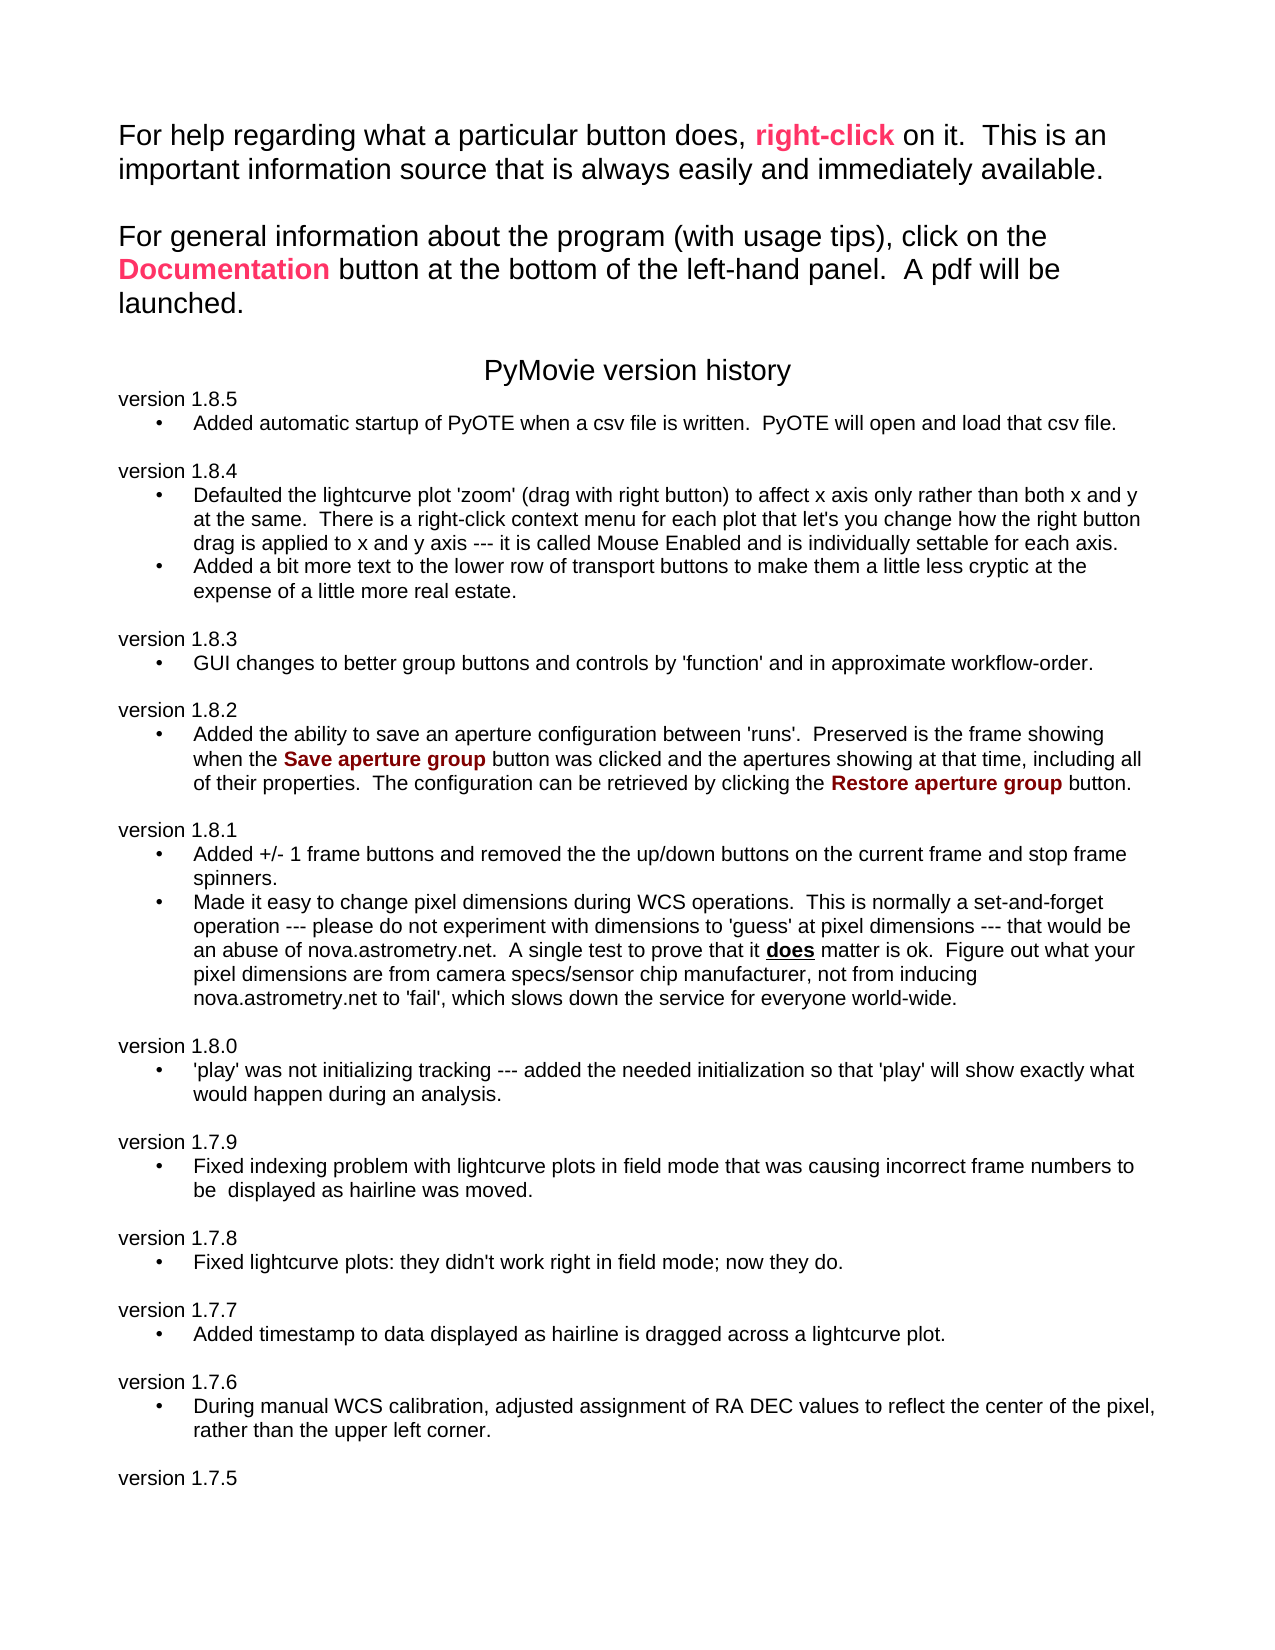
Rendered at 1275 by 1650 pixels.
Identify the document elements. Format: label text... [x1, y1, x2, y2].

list Added +/- 1 frame buttons and removed the the up/down buttons on the current frame and stop frame spinners. [156, 842, 1157, 890]
text PyMovie version history [118, 353, 1157, 386]
text For general information about the program (with usage tips), click on the Documentation button at the bottom of the left-hand panel. A pdf will be launched. [118, 219, 1157, 319]
text version 1.7.6 [118, 1370, 1157, 1394]
text For help regarding what a particular button does, right-click on it. This is an important information source that is always easily and immediately available. [118, 118, 1157, 185]
list Made it easy to change pixel dimensions during WCS operations. This is normally a set-and-forget operation --- please do not experiment with dimensions to 'guess' at pixel dimensions --- that would be an abuse of nova.astrometry.net. A single test to prove that it does matter is ok. Figure out what your pixel dimensions are from camera specs/sensor chip manufacturer, not from inducing nova.astrometry.net to 'fail', which slows down the service for everyone world-wide. [156, 890, 1157, 1034]
text version 1.8.1 [118, 818, 1157, 842]
list Fixed lightcurve plots: they didn't work right in field mode; now they do. [156, 1250, 1157, 1298]
list Fixed indexing problem with lightcurve plots in field mode that was causing incorrect frame numbers to be displayed as hairline was moved. [156, 1154, 1157, 1226]
text version 1.7.7 [118, 1298, 1157, 1322]
list 'play' was not initializing tracking --- added the needed initialization so that 'play' will show exactly what would happen during an analysis. [156, 1058, 1157, 1130]
list Added automatic startup of PyOTE when a csv file is written. PyOTE will open and load that csv file. [156, 410, 1157, 458]
text version 1.7.9 [118, 1130, 1157, 1154]
list Added the ability to save an aperture configuration between 'runs'. Preserved is the frame showing when the Save aperture group button was clicked and the apertures showing at that time, including all of their properties. The configuration can be retrieved by clicking the Restore aperture group button. [156, 722, 1157, 818]
list During manual WCS calibration, adjusted assignment of RA DEC values to reflect the center of the pixel, rather than the upper left corner. [156, 1394, 1157, 1466]
text version 1.8.4 [118, 458, 1157, 482]
list Defaulted the lightcurve plot 'zoom' (drag with right button) to affect x axis only rather than both x and y at the same. There is a right-click context menu for each plot that let's you change how the right button drag is applied to x and y axis --- it is called Mouse Enabled and is individually settable for each axis. [156, 482, 1157, 554]
list Added timestamp to data displayed as hairline is dragged across a lightcurve plot. [156, 1322, 1157, 1370]
text version 1.8.0 [118, 1034, 1157, 1058]
text version 1.7.8 [118, 1226, 1157, 1250]
text version 1.8.5 [118, 386, 1157, 410]
text version 1.7.5 [118, 1466, 1157, 1490]
text version 1.8.2 [118, 698, 1157, 722]
text version 1.8.3 [118, 626, 1157, 650]
list Added a bit more text to the lower row of transport buttons to make them a little less cryptic at the expense of a little more real estate. [156, 554, 1157, 626]
list GUI changes to better group buttons and controls by 'function' and in approximate workflow-order. [156, 650, 1157, 698]
